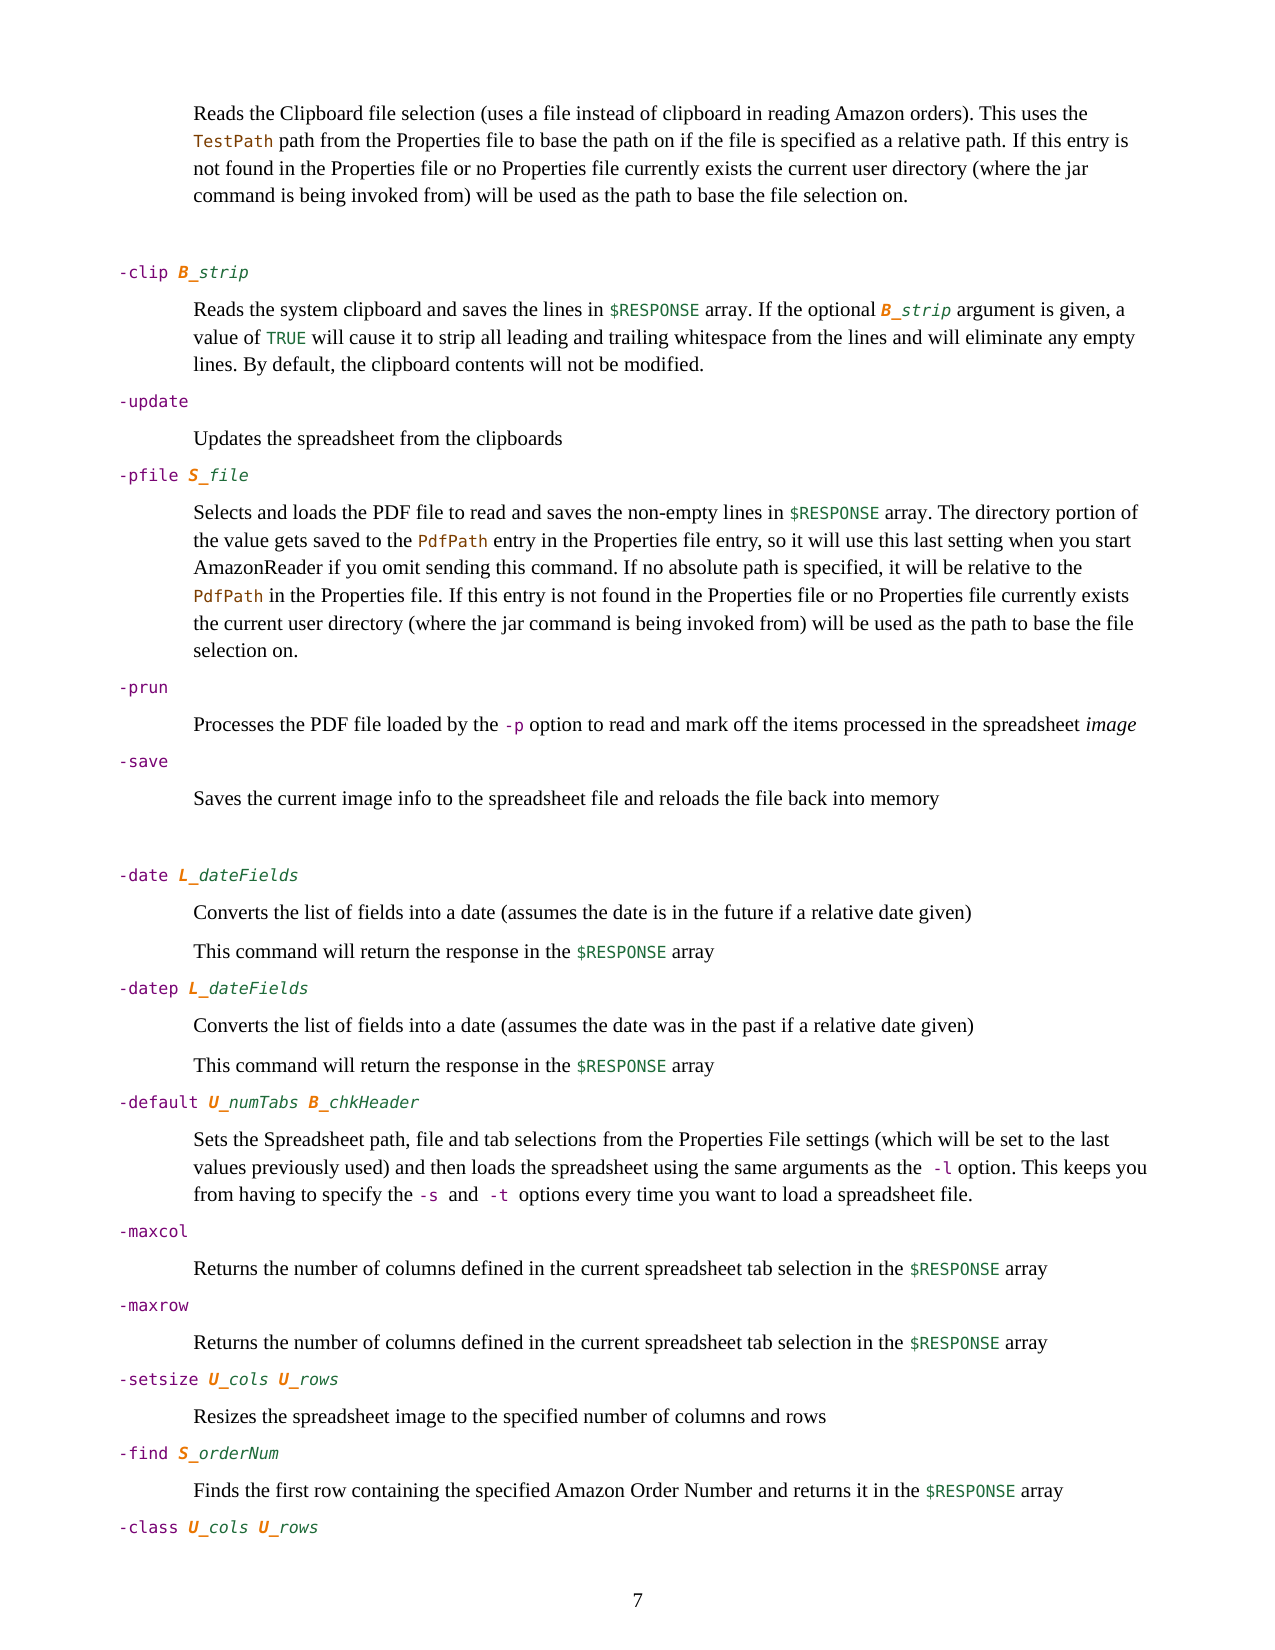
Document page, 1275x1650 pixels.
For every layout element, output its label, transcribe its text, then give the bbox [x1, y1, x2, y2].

subtitle Converts the list of fields into a date (assumes the date is in the future if a relative date given) [193, 900, 1157, 924]
subtitle -date L_dateFields [118, 865, 1157, 885]
subtitle -default U_numTabs B_chkHeader [118, 1093, 1157, 1112]
subtitle Reads the Clipboard file selection (uses a file instead of clipboard in reading Amazon orders). This uses the TestPath path from the Properties file to base the path on if the file is specified as a relative path. If this entry is not found in the Properties file or no Properties file currently exists the current user directory (where the jar command is being invoked from) will be used as the path to base the file selection on. [193, 101, 1157, 207]
subtitle Finds the first row containing the specified Amazon Order Number and returns it in the $RESPONSE array [193, 1478, 1157, 1502]
subtitle -pfile S_file [118, 466, 1157, 485]
subtitle Updates the spreadsheet from the clipboards [193, 426, 1157, 450]
subtitle Saves the current image info to the spreadsheet file and reloads the file back into memory [193, 786, 1157, 810]
subtitle Sets the Spreadsheet path, file and tab selections from the Properties File settings (which will be set to the last values previously used) and then loads the spreadsheet using the same arguments as the -l option. This keeps you from having to specify the -s and -t options every time you want to load a spreadsheet file. [193, 1127, 1157, 1206]
subtitle -save [118, 752, 1157, 771]
subtitle -maxcol [118, 1222, 1157, 1241]
subtitle -find S_orderNum [118, 1444, 1157, 1463]
subtitle -update [118, 392, 1157, 411]
subtitle -datep L_dateFields [118, 979, 1157, 998]
subtitle Processes the PDF file loaded by the -p option to read and mark off the items processed in the spreadsheet image [193, 712, 1157, 736]
subtitle Resizes the spreadsheet image to the specified number of columns and rows [193, 1404, 1157, 1428]
subtitle Returns the number of columns defined in the current spreadsheet tab selection in the $RESPONSE array [193, 1256, 1157, 1280]
subtitle -maxrow [118, 1296, 1157, 1315]
subtitle This command will return the response in the $RESPONSE array [193, 939, 1157, 963]
subtitle This command will return the response in the $RESPONSE array [193, 1053, 1157, 1077]
subtitle Converts the list of fields into a date (assumes the date was in the past if a relative date given) [193, 1013, 1157, 1037]
subtitle Returns the number of columns defined in the current spreadsheet tab selection in the $RESPONSE array [193, 1330, 1157, 1354]
subtitle -setsize U_cols U_rows [118, 1370, 1157, 1389]
subtitle -prun [118, 678, 1157, 697]
subtitle -clip B_strip [118, 263, 1157, 282]
subtitle Selects and loads the PDF file to read and saves the non-empty lines in $RESPONSE array. The directory portion of the value gets saved to the PdfPath entry in the Properties file entry, so it will use this last setting when you start AmazonReader if you omit sending this command. If no absolute path is specified, it will be relative to the PdfPath in the Properties file. If this entry is not found in the Properties file or no Properties file currently exists the current user directory (where the jar command is being invoked from) will be used as the path to base the file selection on. [193, 500, 1157, 662]
subtitle -class U_cols U_rows [118, 1518, 1157, 1537]
subtitle Reads the system clipboard and saves the lines in $RESPONSE array. If the optional B_strip argument is given, a value of TRUE will cause it to strip all leading and trailing whitespace from the lines and will eliminate any empty lines. By default, the clipboard contents will not be modified. [193, 297, 1157, 376]
